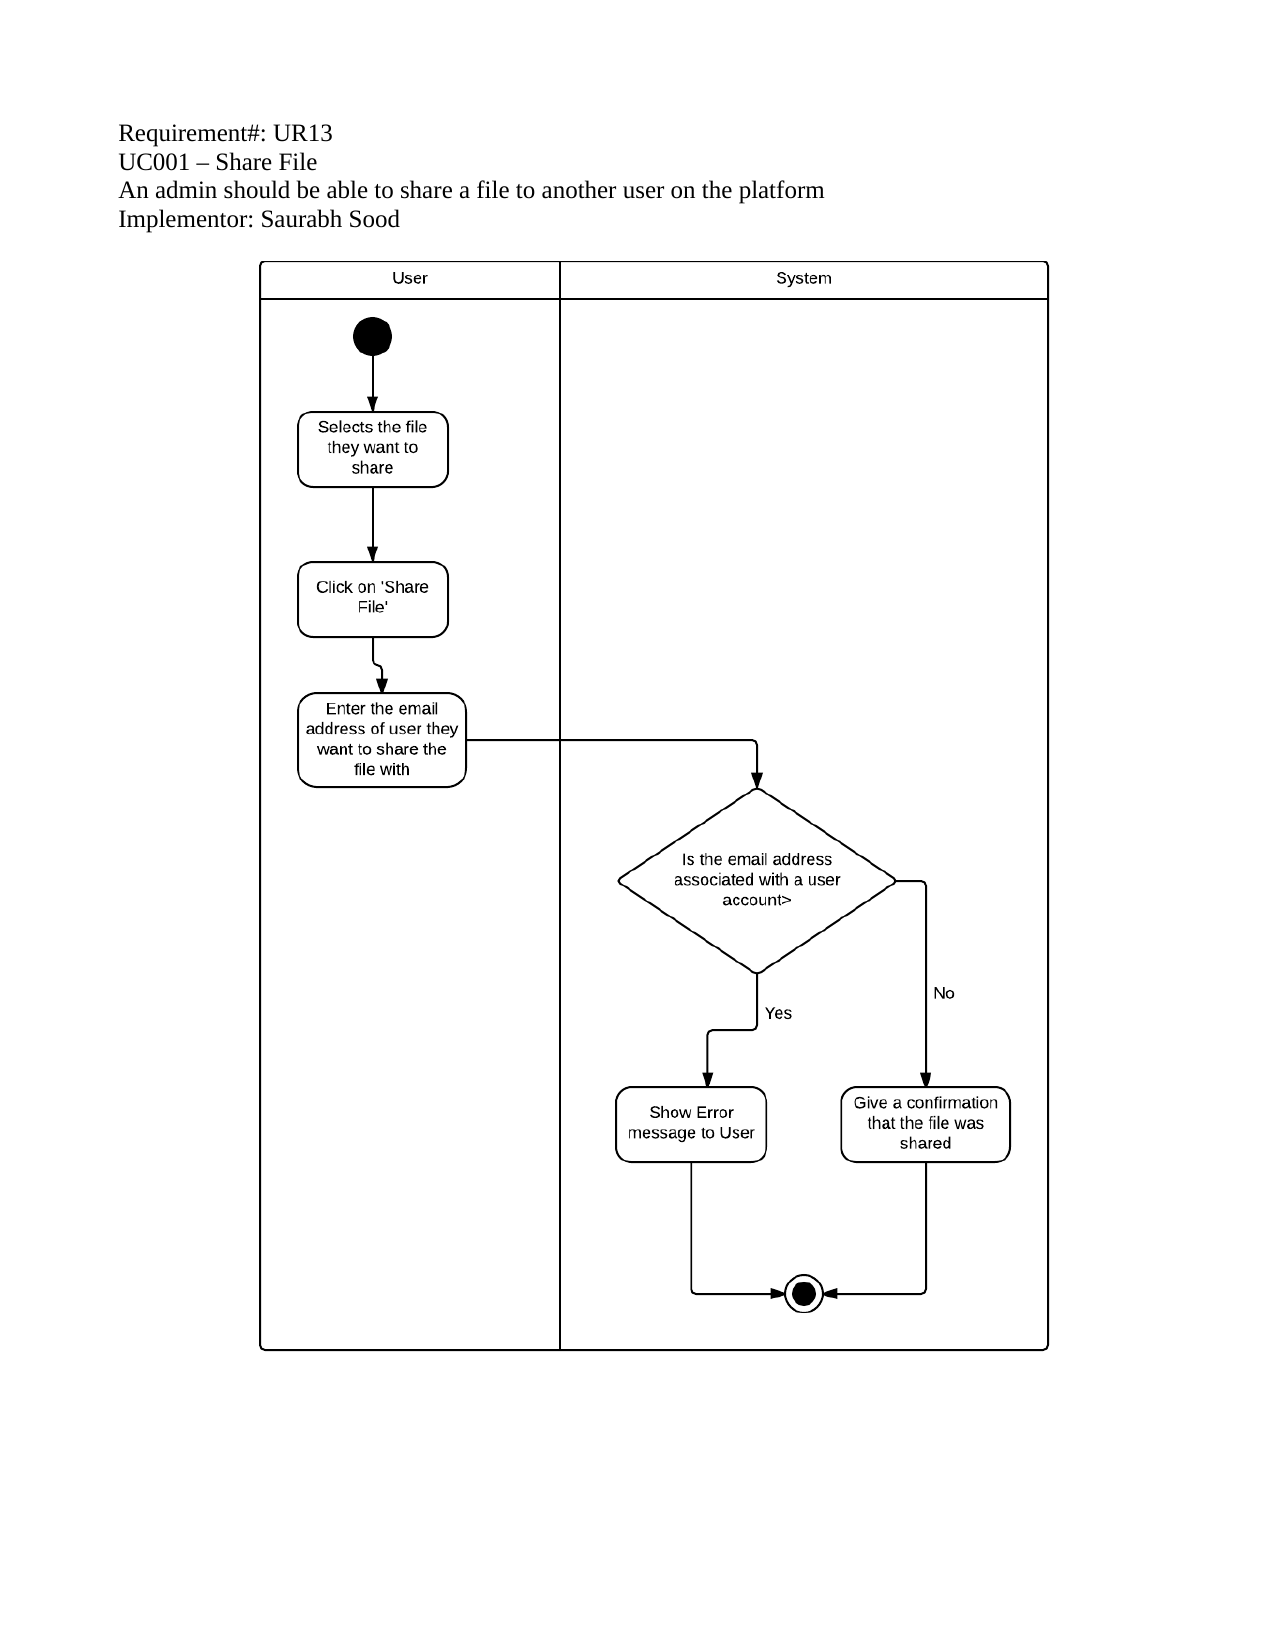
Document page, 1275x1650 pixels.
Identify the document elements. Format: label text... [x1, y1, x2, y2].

picture [209, 261, 1066, 1389]
text Requirement#: UR13 [118, 118, 1157, 147]
text Implementor: Saurabh Sood [118, 204, 1157, 233]
text An admin should be able to share a file to another user on the platform [118, 176, 1157, 204]
text UC001 – Share File [118, 147, 1157, 176]
